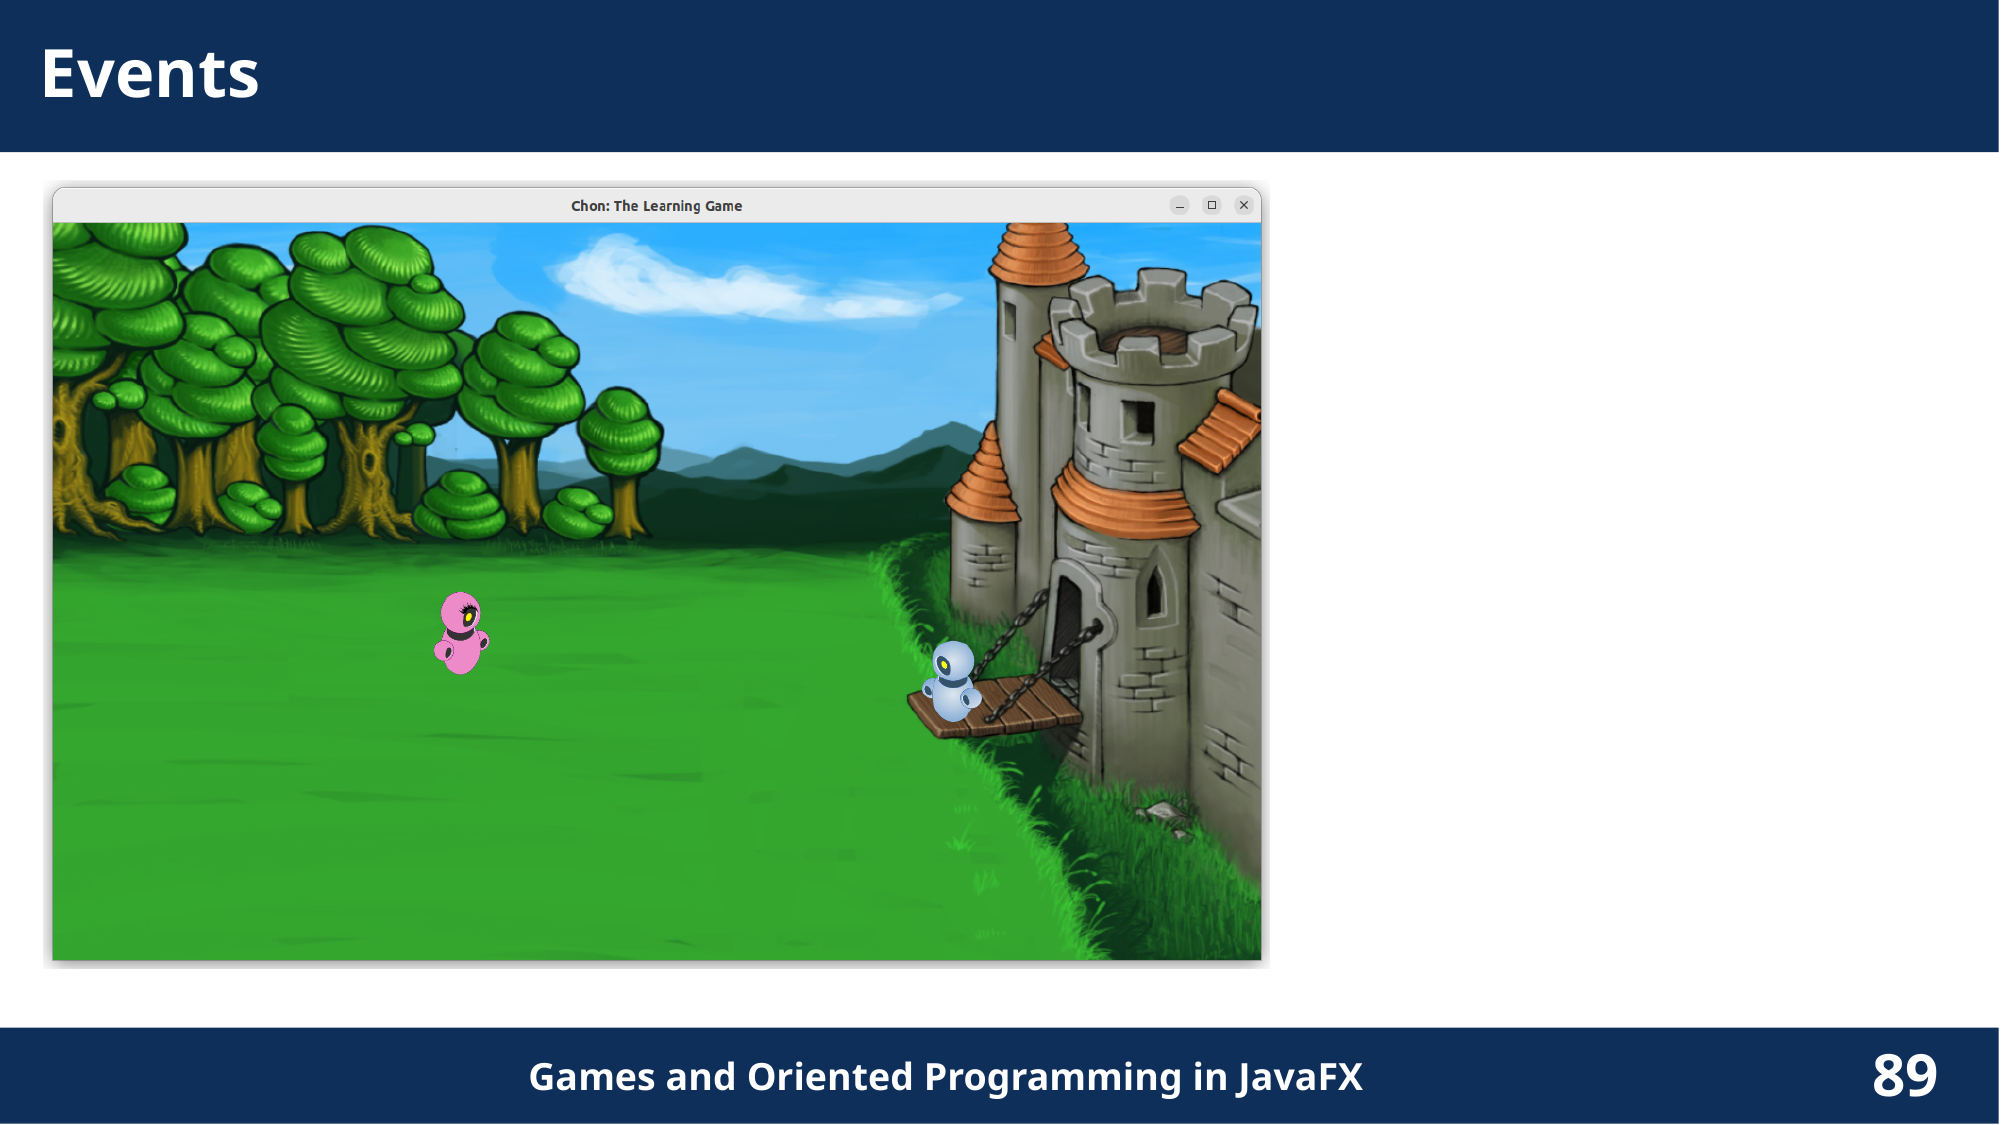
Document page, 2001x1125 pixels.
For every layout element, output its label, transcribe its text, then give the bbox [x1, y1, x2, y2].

text_box Events [25, 23, 1999, 119]
picture [43, 180, 1270, 969]
